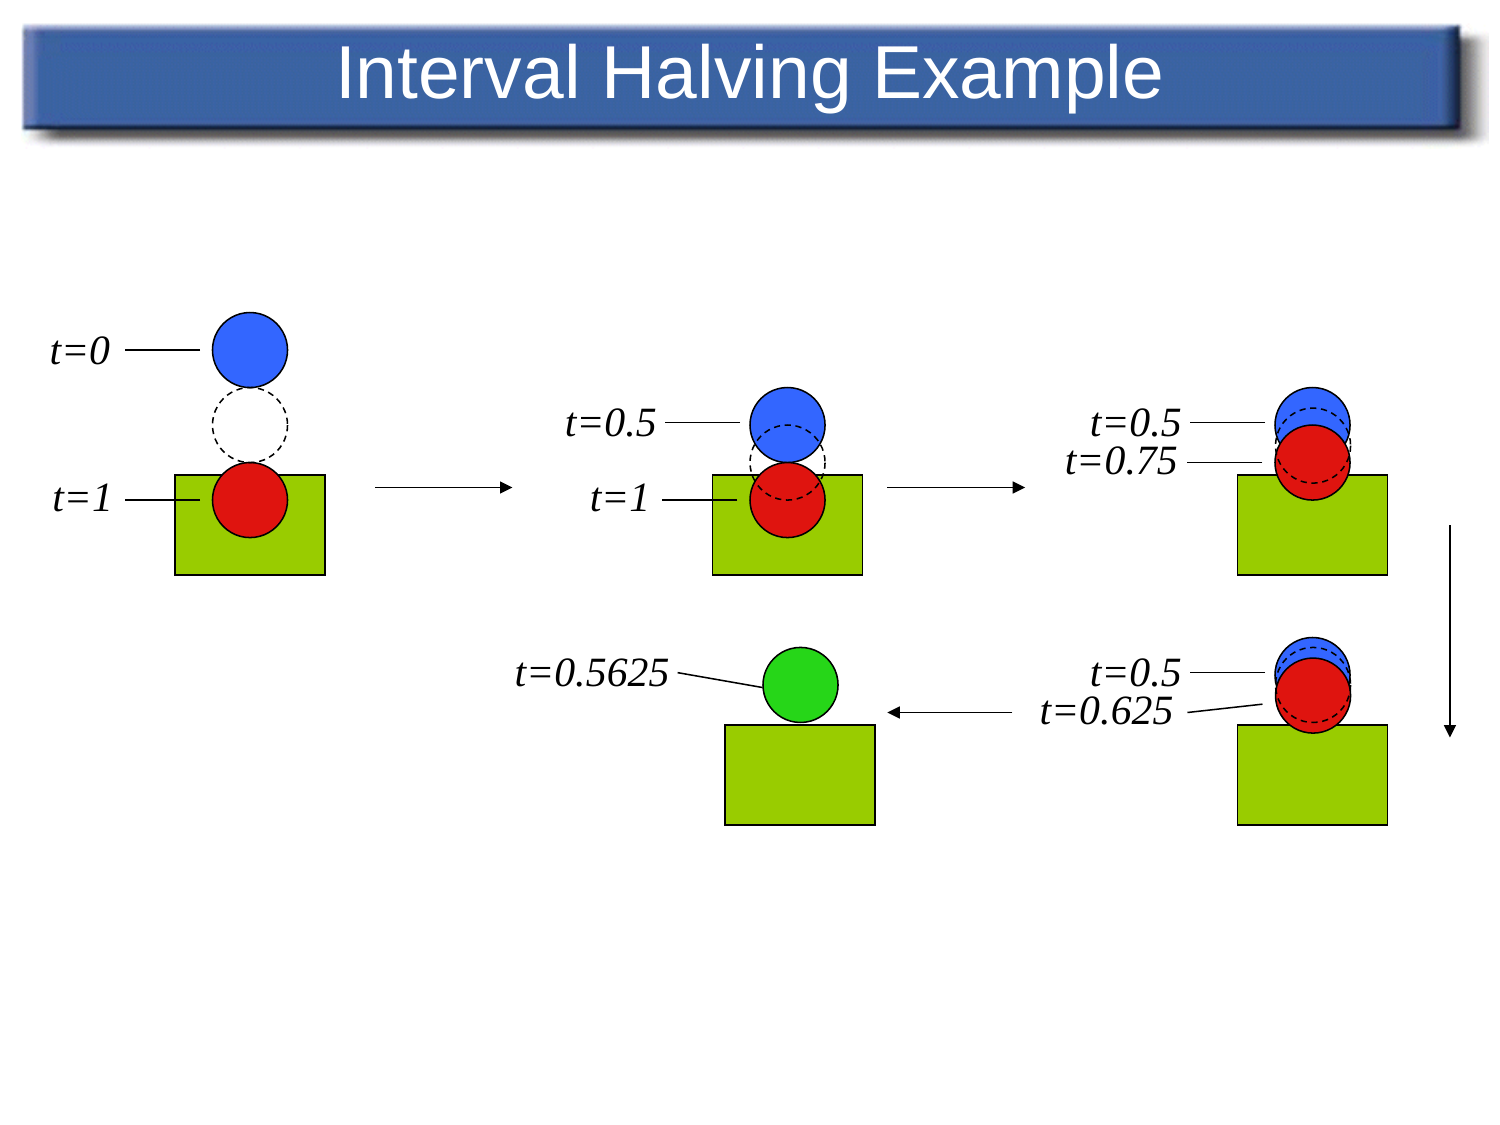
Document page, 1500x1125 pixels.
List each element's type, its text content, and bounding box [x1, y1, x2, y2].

text_box [174, 462, 325, 576]
text_box t=0.625 [1024, 675, 1189, 741]
text_box [1237, 387, 1388, 576]
title Interval Halving Example [75, 0, 1426, 138]
text_box [1237, 637, 1388, 825]
text_box [725, 724, 876, 825]
text_box t=0.5 [1134, 660, 1146, 675]
text_box t=1 [575, 462, 666, 529]
text_box t=0.5 [1074, 387, 1197, 454]
text_box t=0.5625 [499, 637, 685, 703]
text_box t=0.5 [1134, 410, 1146, 425]
text_box [212, 312, 288, 388]
text_box t=0 [34, 314, 126, 381]
text_box t=0.5 [549, 387, 672, 454]
text_box [762, 647, 839, 723]
text_box t=0.75 [1049, 425, 1193, 491]
text_box t=1 [37, 462, 128, 529]
text_box t=0.5 [1074, 637, 1197, 703]
text_box [712, 387, 863, 576]
picture [21, 22, 1489, 149]
